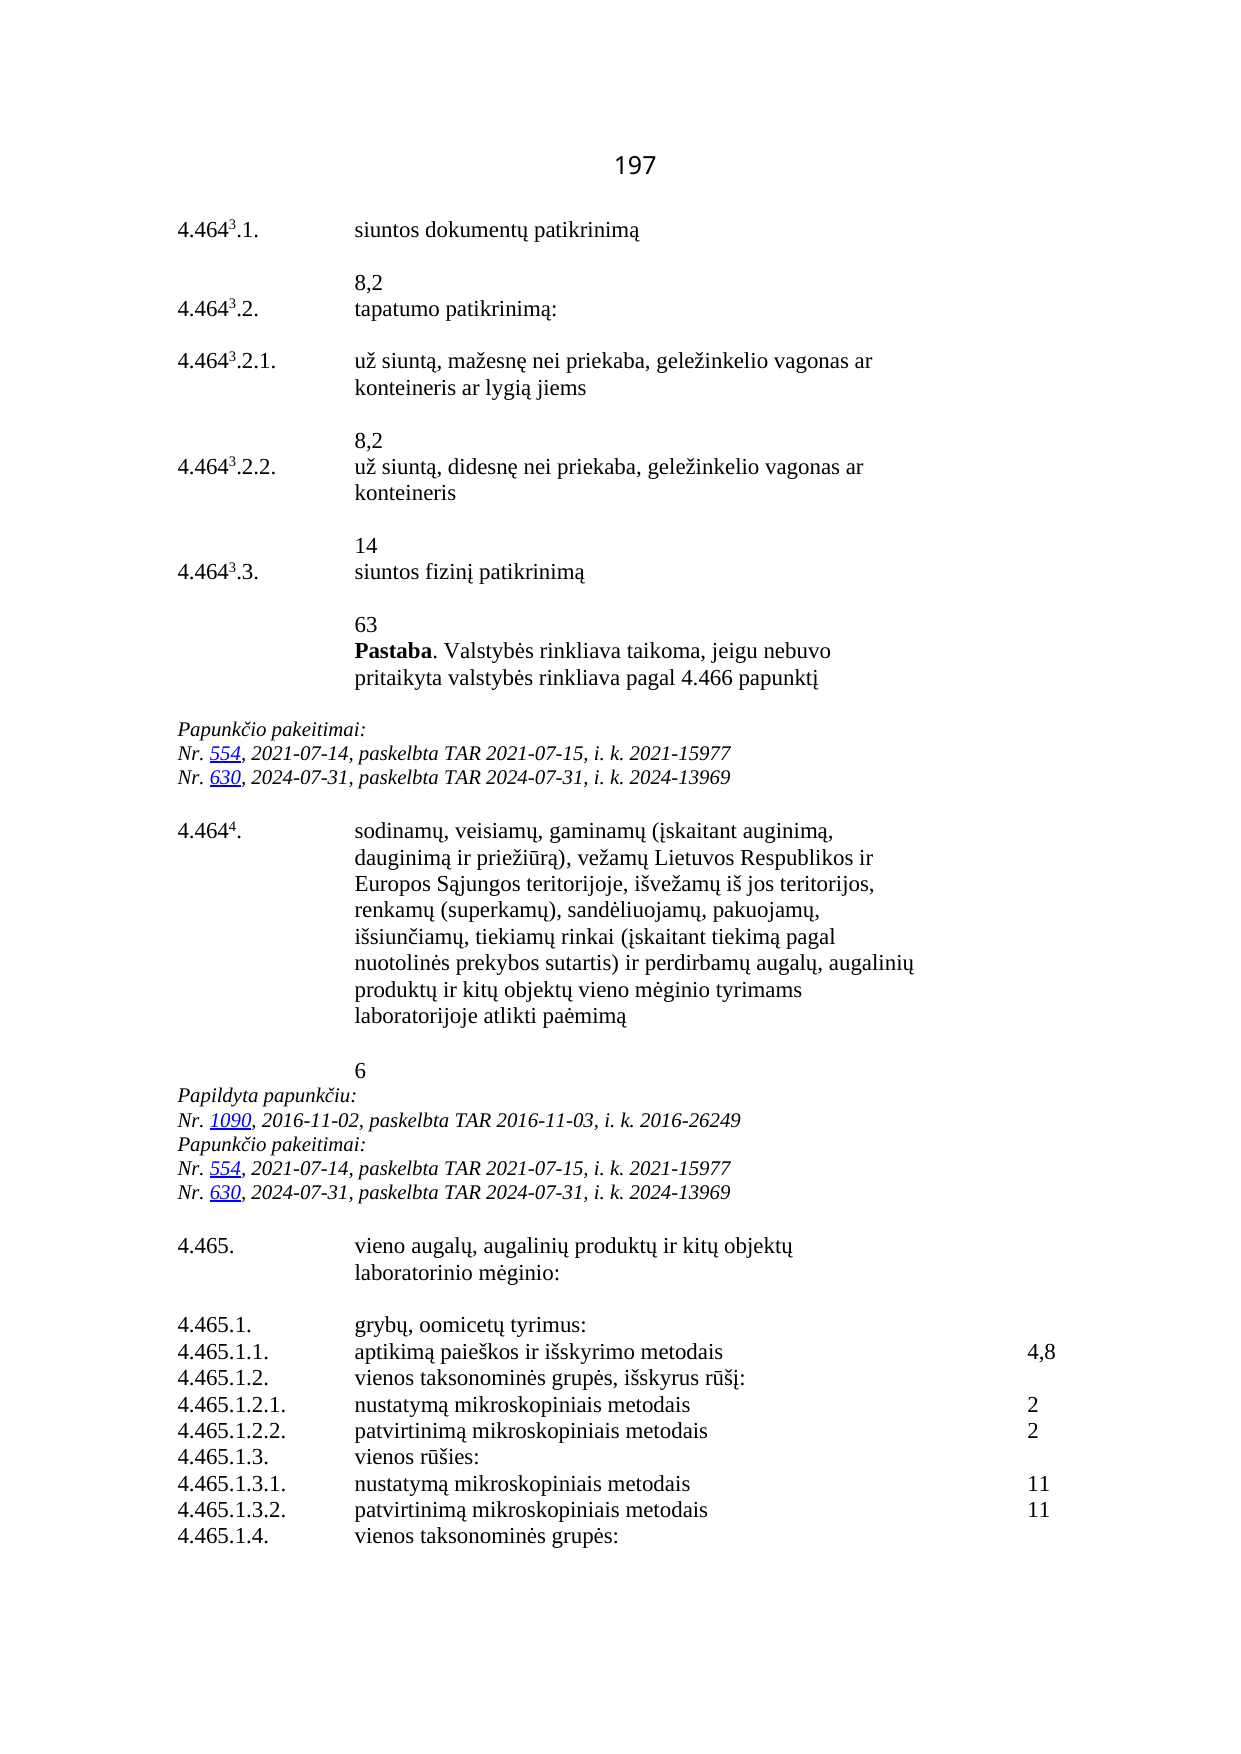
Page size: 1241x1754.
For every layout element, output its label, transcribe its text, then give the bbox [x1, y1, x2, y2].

text 4.465. vieno augalų, augalinių produktų ir kitų objektų laboratorinio mėginio: [177, 1232, 871, 1312]
text 4.4643.1. siuntos dokumentų patikrinimą 8,2 [177, 216, 915, 295]
text Nr. 630, 2024-07-31, paskelbta TAR 2024-07-31, i. k. 2024-13969 [177, 1180, 1092, 1204]
text 4.465.1.3.2. patvirtinimą mikroskopiniais metodais 11 [177, 1496, 1092, 1522]
text 4.465.1.2.2. patvirtinimą mikroskopiniais metodais 2 [177, 1417, 1092, 1443]
text 4.4643.2.1. už siuntą, mažesnę nei priekaba, geležinkelio vagonas ar konteineris ar lygią jiems 8,2 [177, 348, 915, 453]
text Nr. 630, 2024-07-31, paskelbta TAR 2024-07-31, i. k. 2024-13969 [177, 765, 1092, 789]
text Pastaba. Valstybės rinkliava taikoma, jeigu nebuvo pritaikyta valstybės rinkliava pagal 4.466 papunktį [177, 637, 915, 717]
text 4.465.1.3. vienos rūšies: [177, 1443, 1092, 1470]
text 4.4643.3. siuntos fizinį patikrinimą 63 [177, 558, 915, 637]
text Papunkčio pakeitimai: [177, 1132, 1092, 1156]
text Nr. 1090, 2016-11-02, paskelbta TAR 2016-11-03, i. k. 2016-26249 [177, 1107, 1092, 1132]
text 4.465.1. grybų, oomicetų tyrimus: [177, 1312, 1092, 1338]
text Nr. 554, 2021-07-14, paskelbta TAR 2021-07-15, i. k. 2021-15977 [177, 741, 1092, 765]
text 4.4643.2.2. už siuntą, didesnę nei priekaba, geležinkelio vagonas ar konteineris 14 [177, 453, 915, 558]
text 4.465.1.2.1. nustatymą mikroskopiniais metodais 2 [177, 1391, 1092, 1417]
text 4.465.1.1. aptikimą paieškos ir išskyrimo metodais 4,8 [177, 1338, 1092, 1364]
text 4.465.1.4. vienos taksonominės grupės: [177, 1522, 1092, 1549]
text Papunkčio pakeitimai: [177, 717, 1092, 741]
text 4.4644. sodinamų, veisiamų, gaminamų (įskaitant auginimą, dauginimą ir priežiūrą), vežamų Lietuvos Respublikos ir Europos Sąjungos teritorijoje, išvežamų iš jos teritorijos, renkamų (superkamų), sandėliuojamų, pakuojamų, išsiunčiamų, tiekiamų rinkai (įskaitant tiekimą pagal nuotolinės prekybos sutartis) ir perdirbamų augalų, augalinių produktų ir kitų objektų vieno mėginio tyrimams laboratorijoje atlikti paėmimą 6 [177, 817, 915, 1083]
text 4.465.1.3.1. nustatymą mikroskopiniais metodais 11 [177, 1470, 1092, 1496]
text Papildyta papunkčiu: [177, 1083, 1092, 1107]
text 4.465.1.2. vienos taksonominės grupės, išskyrus rūšį: [177, 1364, 1092, 1391]
text Nr. 554, 2021-07-14, paskelbta TAR 2021-07-15, i. k. 2021-15977 [177, 1156, 1092, 1180]
text 4.4643.2. tapatumo patikrinimą: [177, 295, 915, 348]
